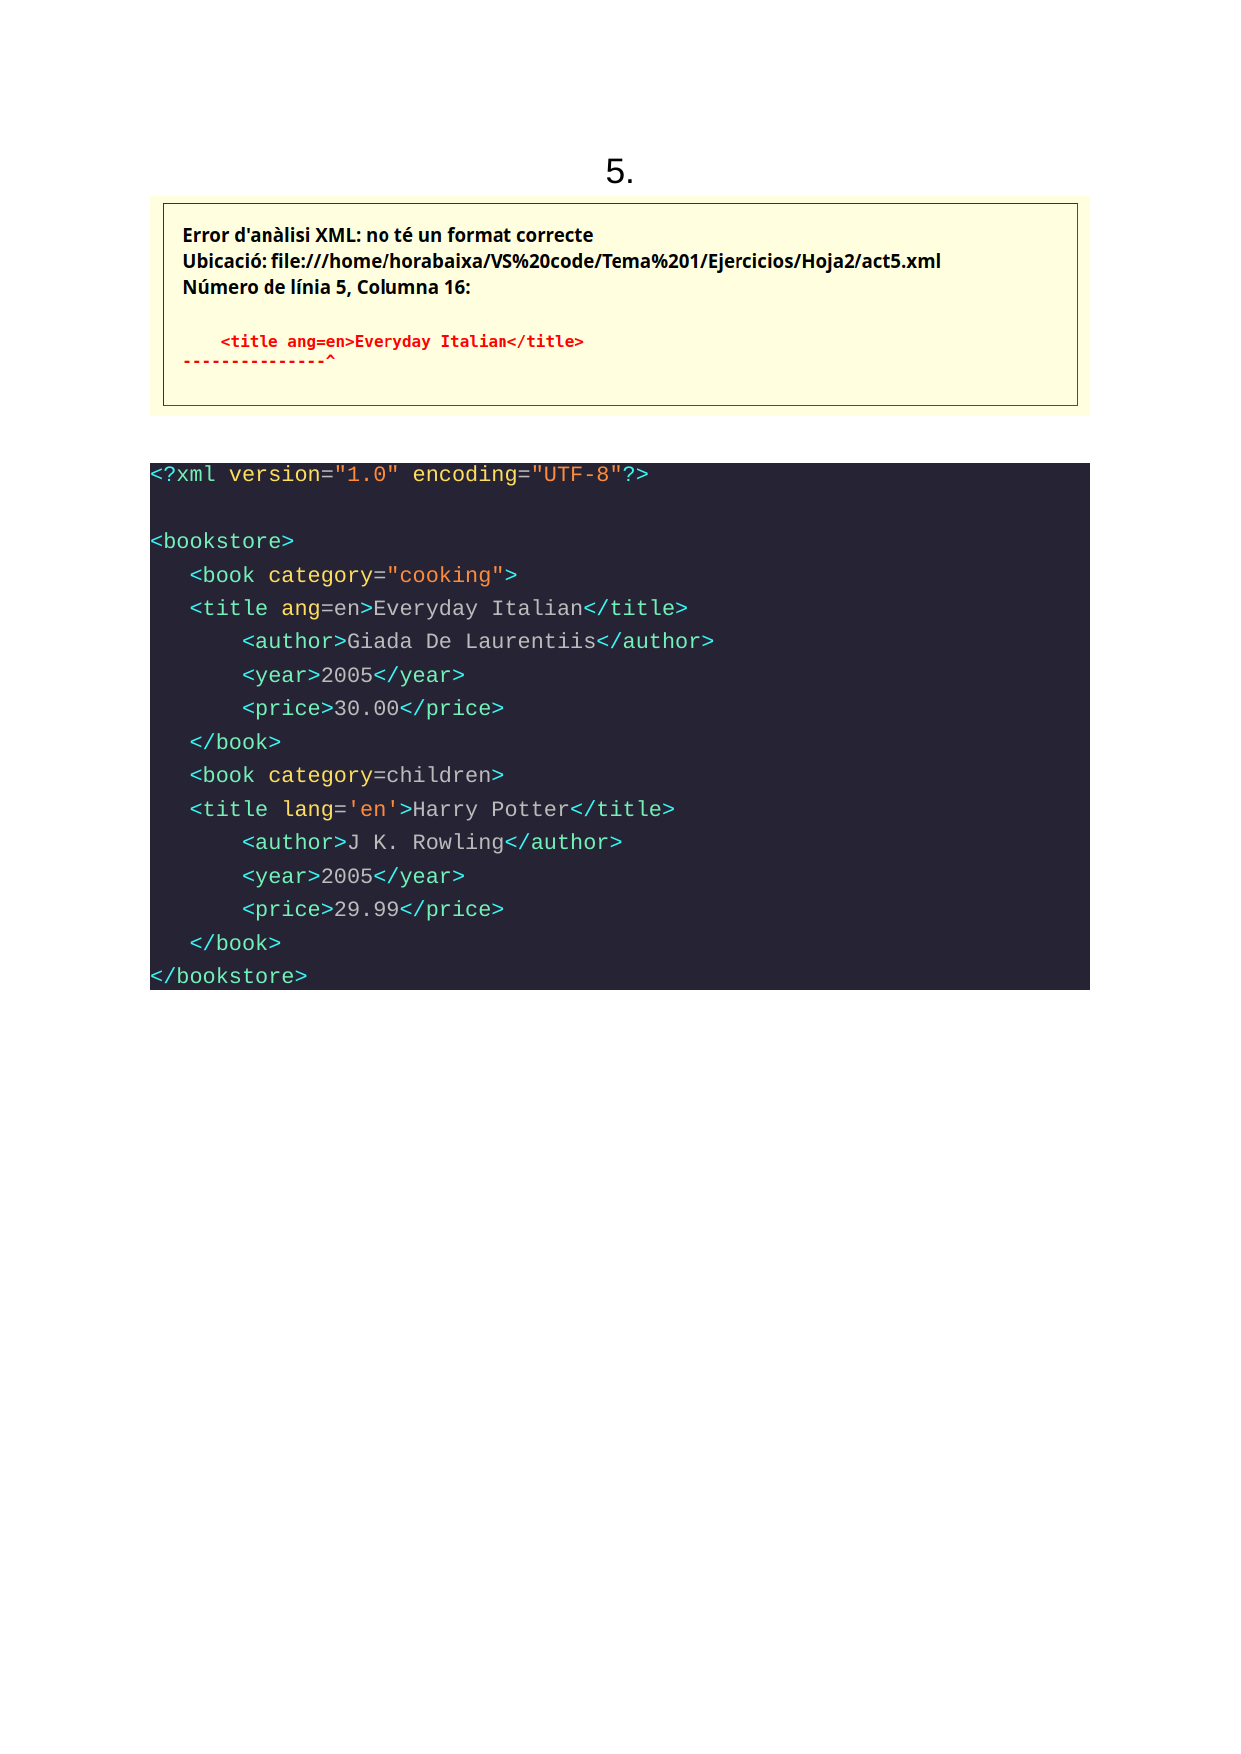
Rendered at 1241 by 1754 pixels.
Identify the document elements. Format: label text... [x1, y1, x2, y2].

picture [150, 196, 1091, 416]
text </book> [150, 731, 1090, 756]
text <year>2005</year> [150, 865, 1090, 889]
text <author>J K. Rowling</author> [150, 831, 1090, 856]
text <title ang=en>Everyday Italian</title> [150, 597, 1090, 622]
text <author>Giada De Laurentiis</author> [150, 631, 1090, 656]
text <title lang='en'>Harry Potter</title> [150, 798, 1090, 823]
text <bookstore> [150, 530, 1090, 555]
text <price>29.99</price> [150, 898, 1090, 923]
text <book category=children> [150, 764, 1090, 789]
text 5. [150, 150, 1090, 191]
text <?xml version="1.0" encoding="UTF-8"?> [150, 463, 1090, 488]
text </bookstore> [150, 965, 1090, 990]
text <price>30.00</price> [150, 698, 1090, 722]
text <year>2005</year> [150, 664, 1090, 689]
text </book> [150, 932, 1090, 956]
text <book category="cooking"> [150, 564, 1090, 589]
